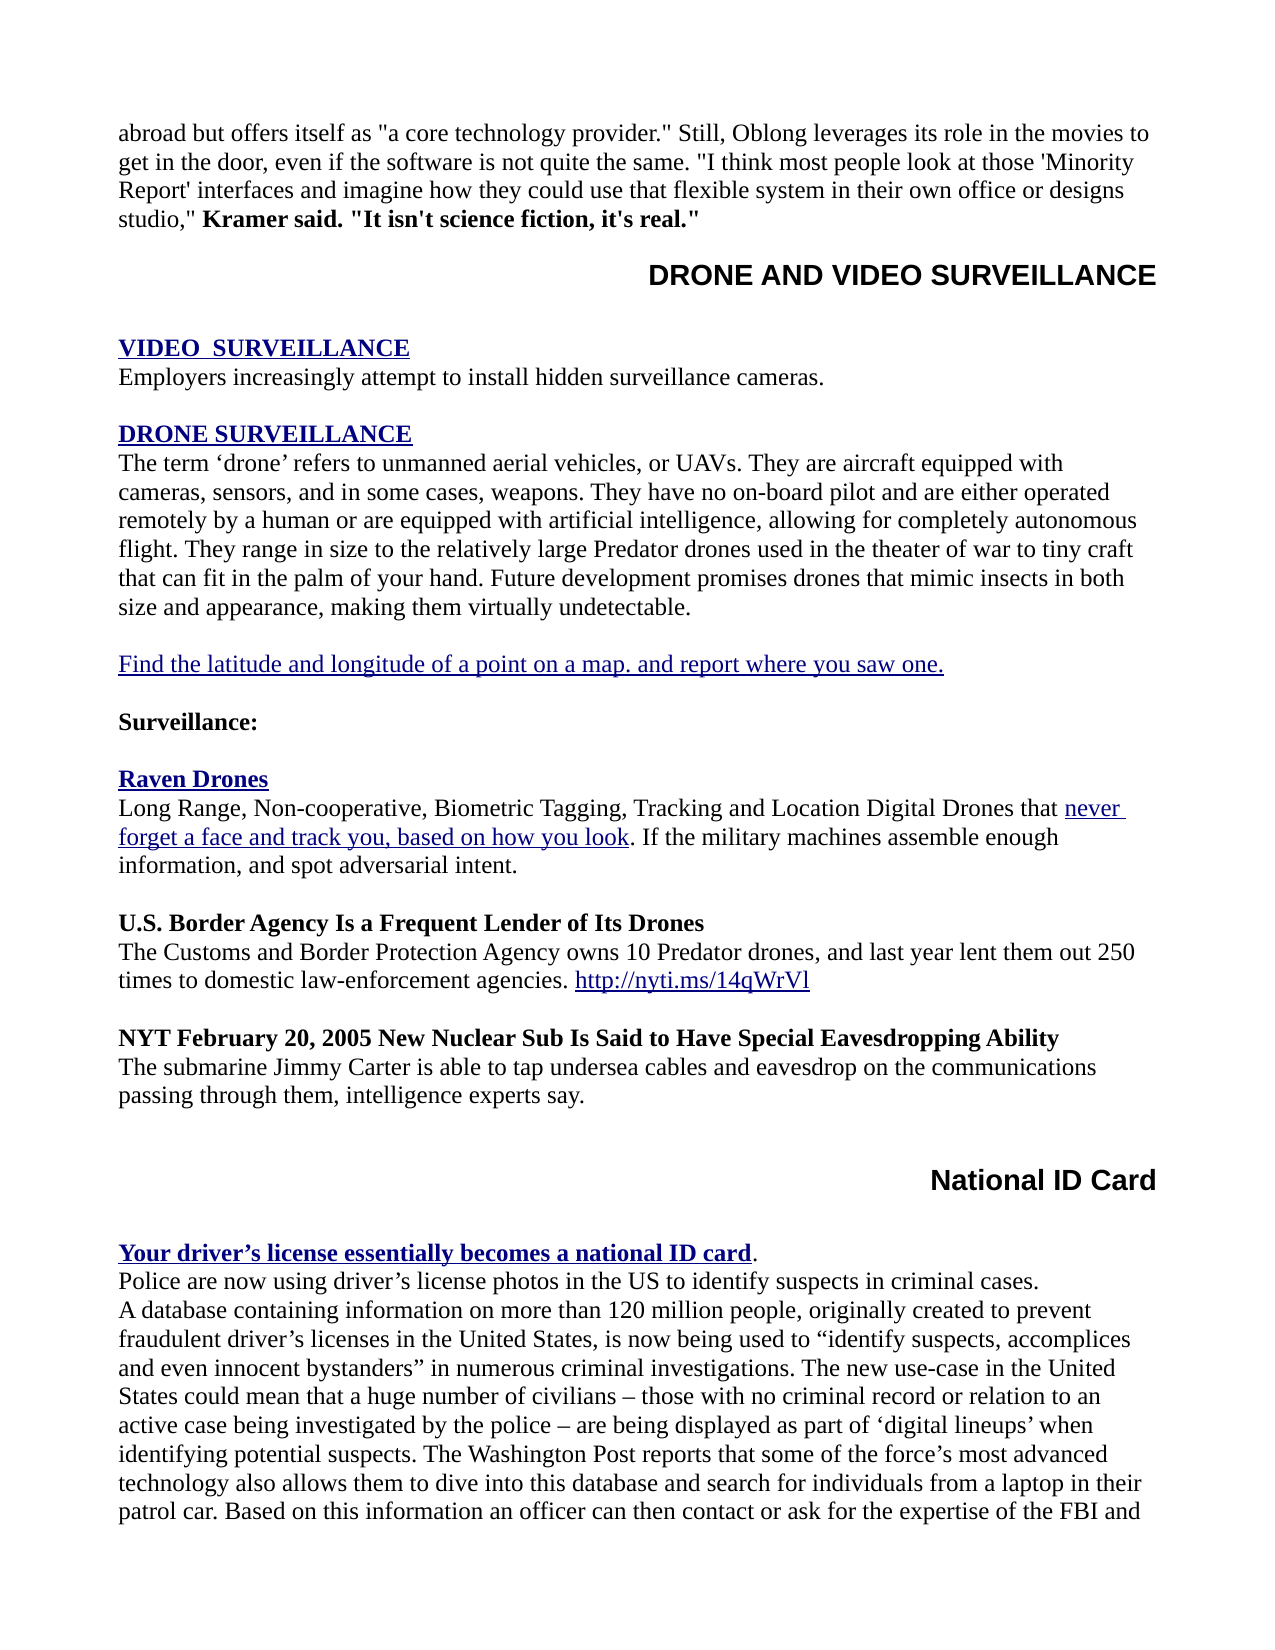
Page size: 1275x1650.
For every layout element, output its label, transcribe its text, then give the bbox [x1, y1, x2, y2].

text Raven Drones Long Range, Non-cooperative, Biometric Tagging, Tracking and Location Digital Drones that never forget a face and track you, based on how you look. If the military machines assemble enough information, and spot adversarial intent. [118, 764, 1157, 879]
subtitle National ID Card [118, 1163, 1157, 1196]
text DRONE SURVEILLANCE [118, 419, 1157, 448]
text Your driver’s license essentially becomes a national ID card. Police are now using driver’s license photos in the US to identify suspects in criminal cases. [118, 1238, 1157, 1295]
text Employers increasingly attempt to install hidden surveillance cameras. [118, 362, 1157, 390]
text The term ‘drone’ refers to unmanned aerial vehicles, or UAVs. They are aircraft equipped with cameras, sensors, and in some cases, weapons. They have no on-board pilot and are either operated remotely by a human or are equipped with artificial intelligence, allowing for completely autonomous flight. They range in size to the relatively large Predator drones used in the theater of war to tiny craft that can fit in the palm of your hand. Future development promises drones that mimic insects in both size and appearance, making them virtually undetectable. [118, 448, 1157, 620]
subtitle DRONE AND VIDEO SURVEILLANCE [118, 258, 1157, 292]
text VIDEO SURVEILLANCE [118, 333, 1157, 362]
text Find the latitude and longitude of a point on a map. and report where you saw one. [118, 649, 1157, 678]
text abroad but offers itself as "a core technology provider." Still, Oblong leverages its role in the movies to get in the door, even if the software is not quite the same. "I think most people look at those 'Minority Report' interfaces and imagine how they could use that flexible system in their own office or designs studio," Kramer said. "It isn't science fiction, it's real." [118, 118, 1157, 233]
text Surveillance: [118, 707, 1157, 764]
text U.S. Border Agency Is a Frequent Lender of Its Drones The Customs and Border Protection Agency owns 10 Predator drones, and last year lent them out 250 times to domestic law-enforcement agencies. http://nyti.ms/14qWrVl [118, 908, 1157, 994]
text A database containing information on more than 120 million people, originally created to prevent fraudulent driver’s licenses in the United States, is now being used to “identify suspects, accomplices and even innocent bystanders” in numerous criminal investigations. The new use-case in the United States could mean that a huge number of civilians – those with no criminal record or relation to an active case being investigated by the police – are being displayed as part of ‘digital lineups’ when identifying potential suspects. The Washington Post reports that some of the force’s most advanced technology also allows them to dive into this database and search for individuals from a laptop in their patrol car. Based on this information an officer can then contact or ask for the expertise of the FBI and [118, 1295, 1157, 1525]
text NYT February 20, 2005 New Nuclear Sub Is Said to Have Special Eavesdropping Ability [118, 1023, 1157, 1052]
text The submarine Jimmy Carter is able to tap undersea cables and eavesdrop on the communications passing through them, intelligence experts say. [118, 1052, 1157, 1109]
